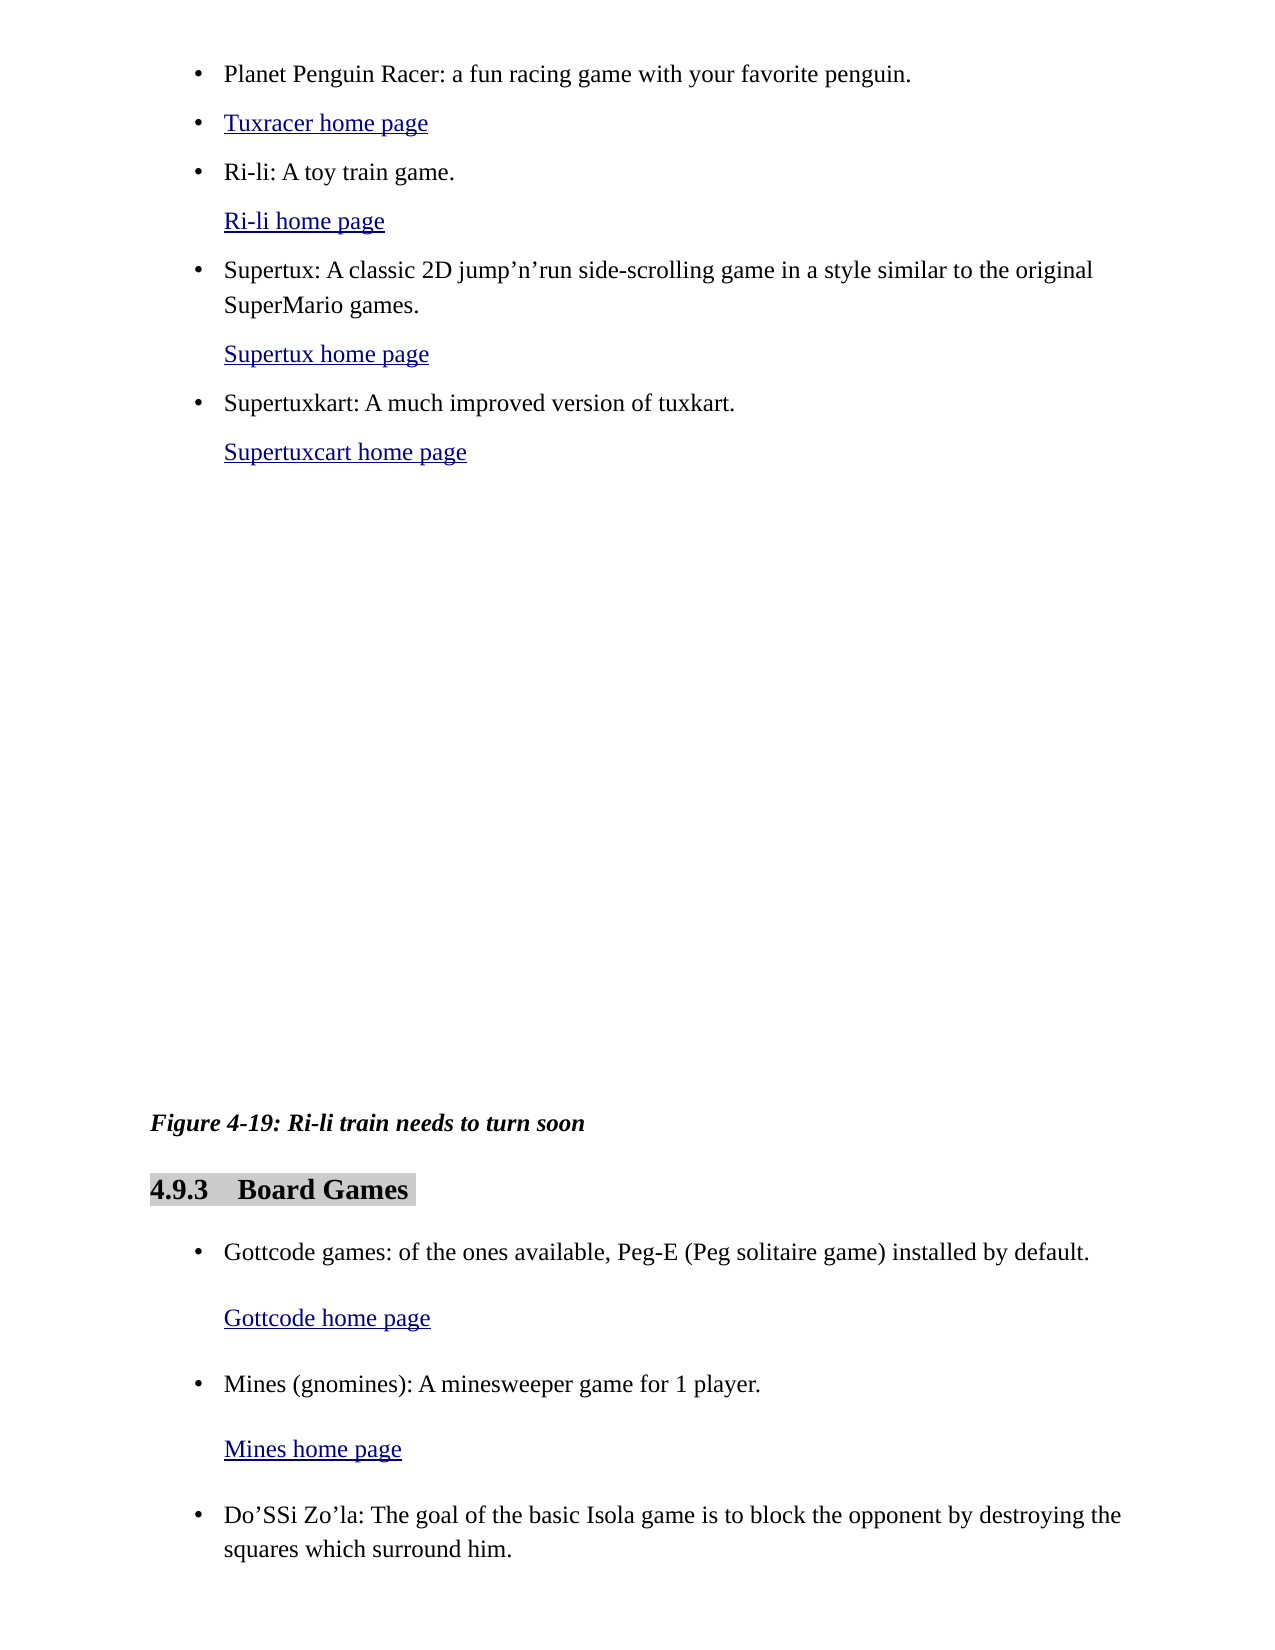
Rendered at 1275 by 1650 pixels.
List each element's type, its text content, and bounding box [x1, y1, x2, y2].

list Planet Penguin Racer: a fun racing game with your favorite penguin. [194, 59, 1125, 88]
subtitle 4.9.3 Board Games [150, 1172, 1125, 1206]
list Gottcode home page [194, 1303, 1125, 1332]
list Supertuxcart home page [194, 437, 1125, 466]
list Tuxracer home page [194, 108, 1125, 137]
list Ri-li: A toy train game. [194, 157, 1125, 186]
list Do’SSi Zo’la: The goal of the basic Isola game is to block the opponent by destroying the squares which surround him. [194, 1500, 1125, 1563]
list Supertuxkart: A much improved version of tuxkart. [194, 388, 1125, 417]
text Figure 4-19: Ri-li train needs to turn soon [150, 1108, 1125, 1136]
list Gottcode games: of the ones available, Peg-E (Peg solitaire game) installed by default. [194, 1237, 1125, 1266]
text Mines home page [150, 1434, 1125, 1463]
list Ri-li home page [194, 206, 1125, 235]
list Supertux: A classic 2D jump’n’run side-scrolling game in a style similar to the original SuperMario games. [194, 255, 1125, 318]
list Supertux home page [194, 339, 1125, 368]
list Mines (gnomines): A minesweeper game for 1 player. [194, 1369, 1125, 1397]
